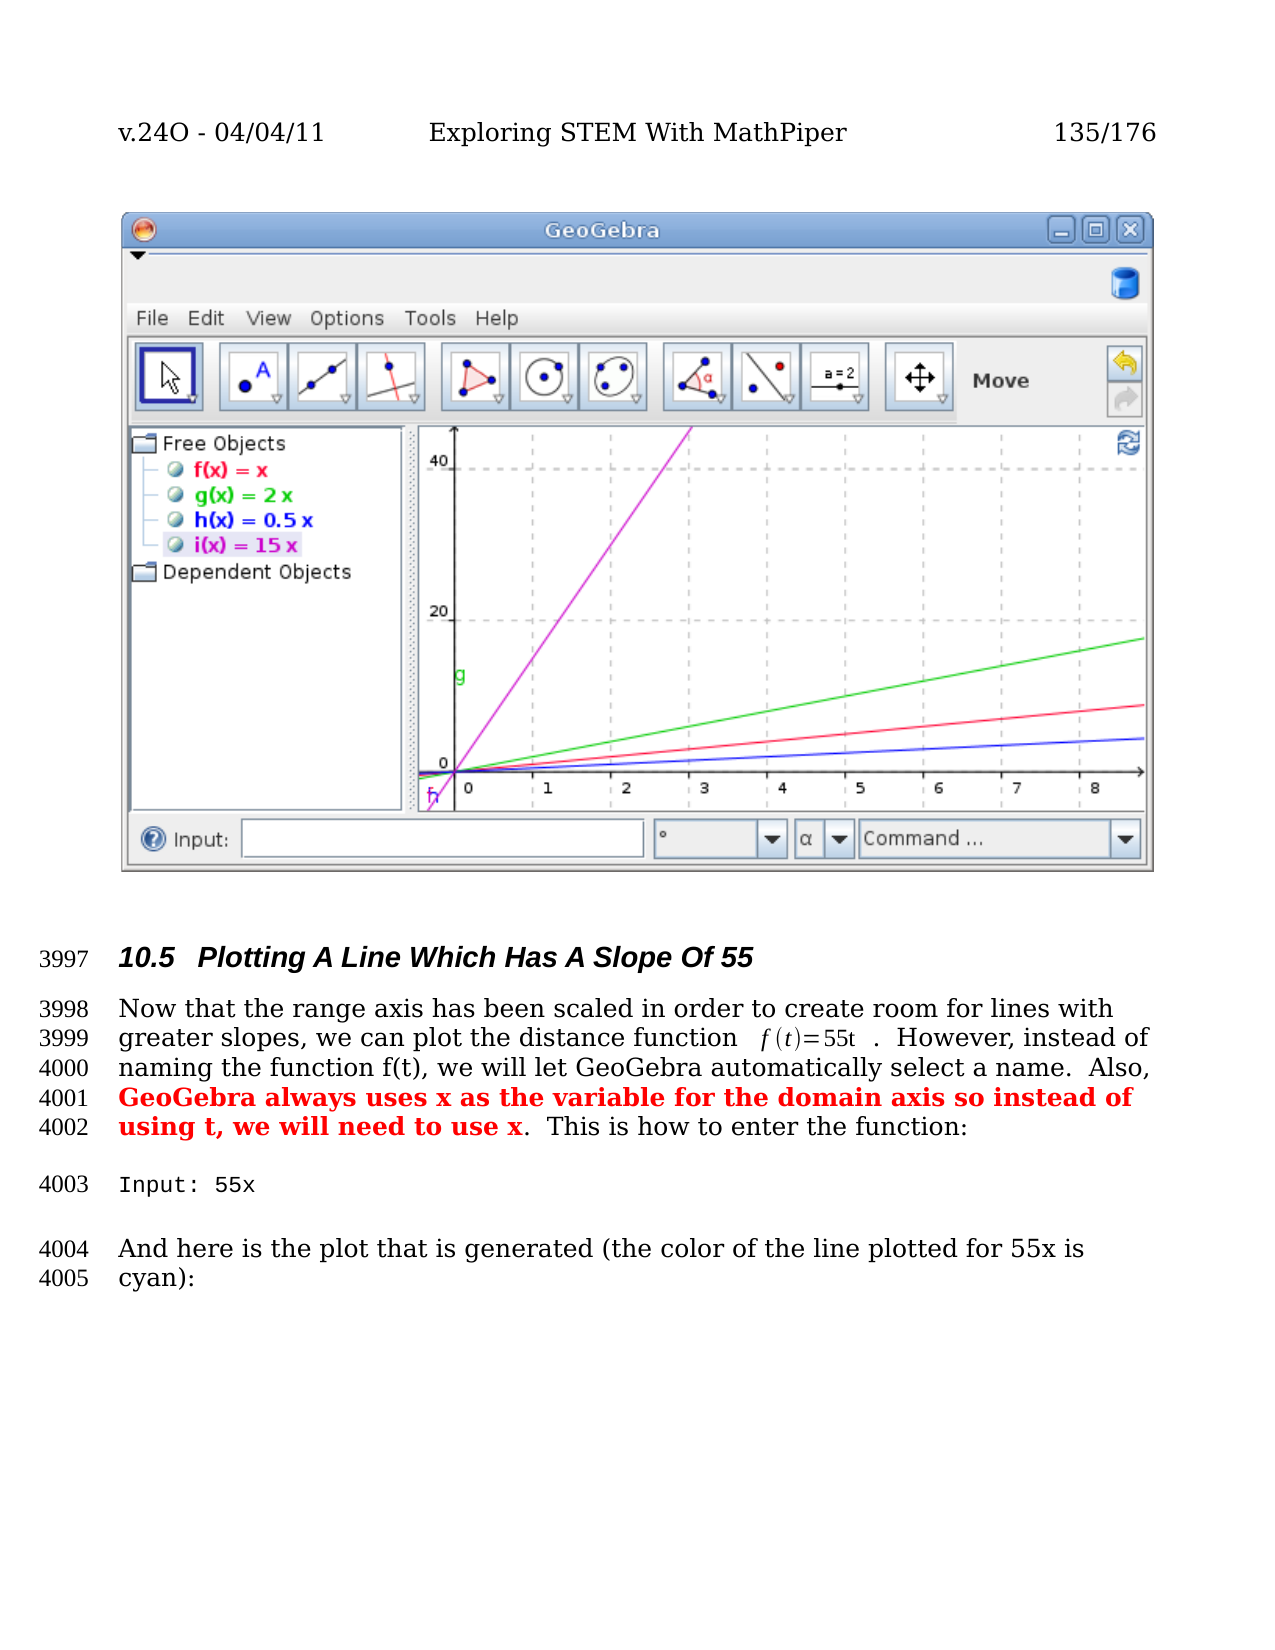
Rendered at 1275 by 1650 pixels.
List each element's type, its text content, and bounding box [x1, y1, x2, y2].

text Now that the range axis has been scaled in order to create room for lines with greater slopes, we can plot the distance function. However, instead of naming the function f(t), we will let GeoGebra automatically select a name. Also, GeoGebra always uses x as the variable for the domain axis so instead of using t, we will need to use x. This is how to enter the function: [118, 994, 1157, 1141]
text And here is the plot that is generated (the color of the line plotted for 55x is cyan): [118, 1234, 1157, 1292]
text Input: 55x [118, 1173, 1157, 1199]
subtitle Plotting A Line Which Has A Slope Of 55 [118, 939, 1157, 973]
picture [121, 212, 1154, 872]
